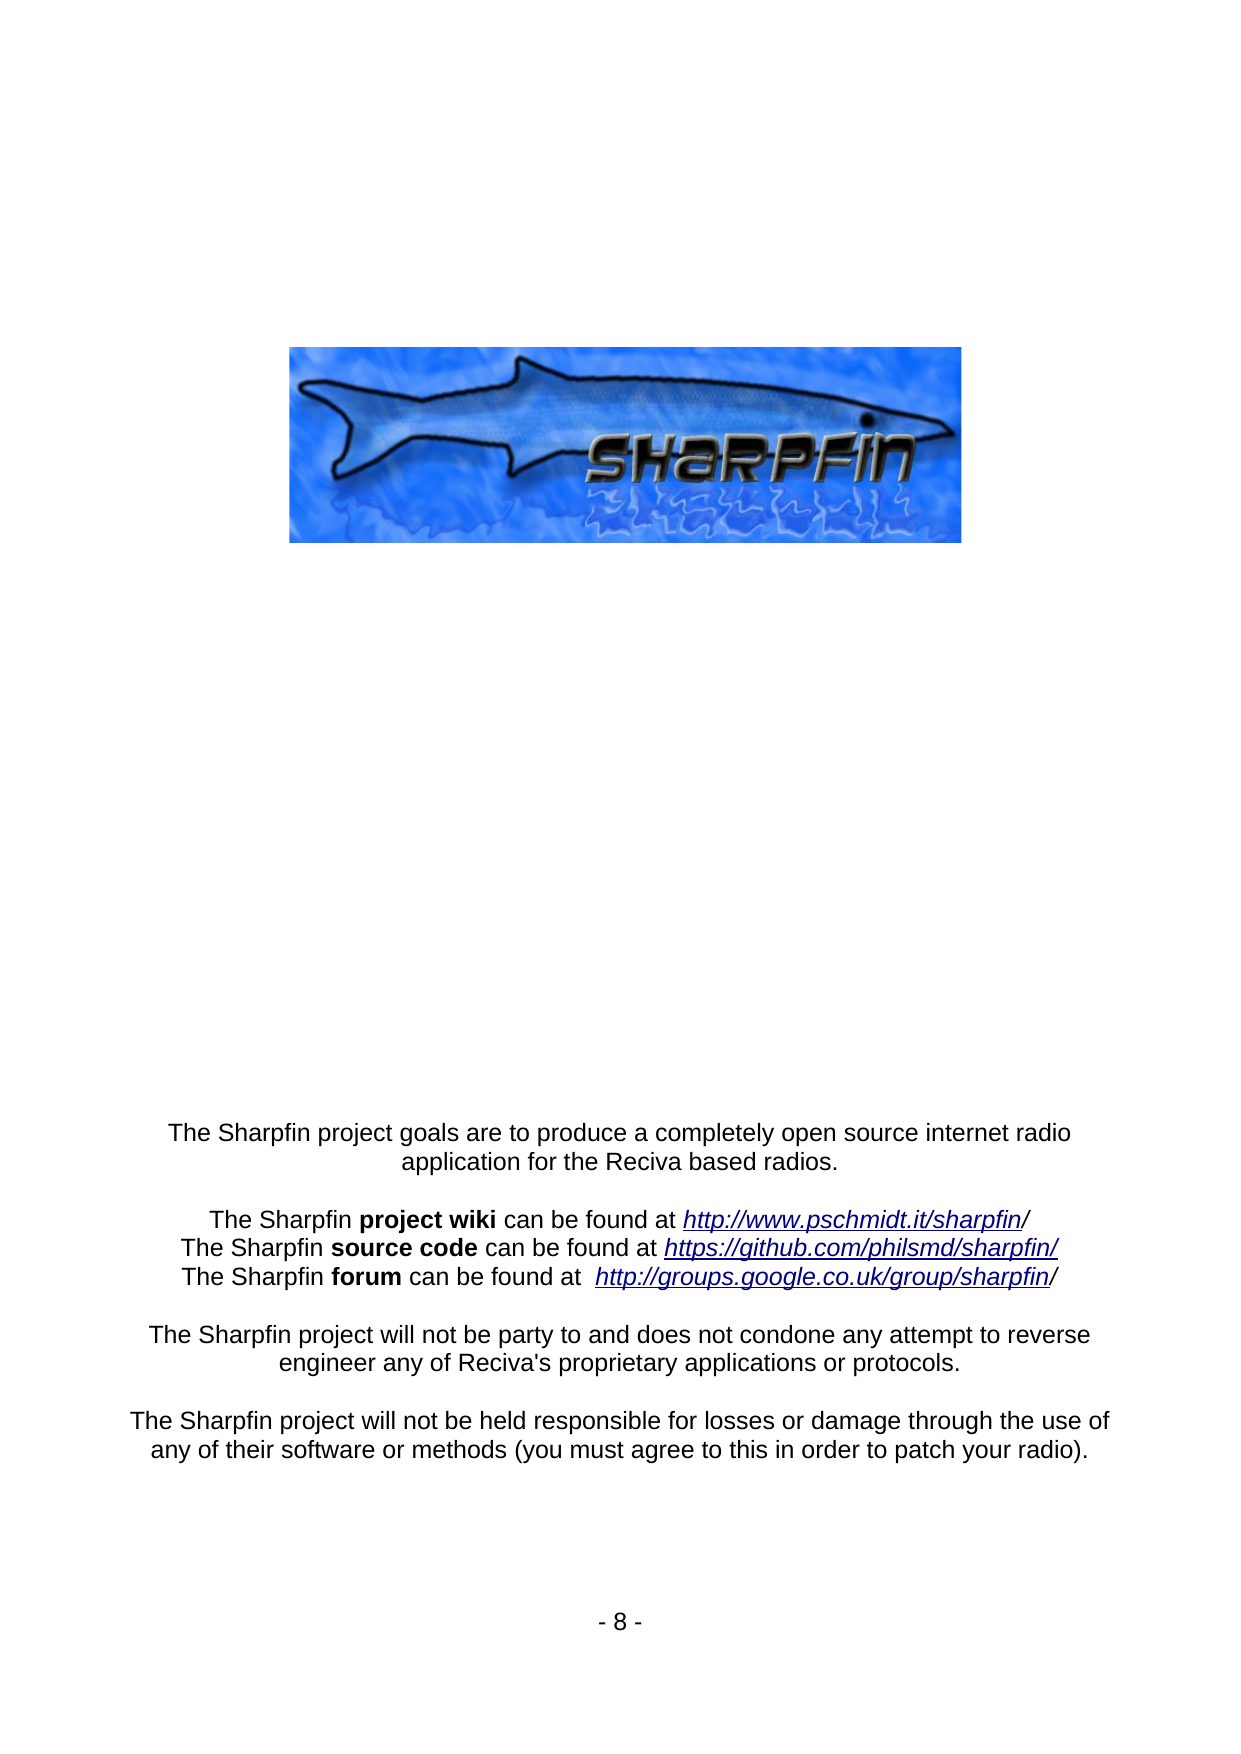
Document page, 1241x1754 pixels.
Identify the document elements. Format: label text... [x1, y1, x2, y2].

text The Sharpfin source code can be found at https://github.com/philsmd/sharpfin/ [118, 1233, 1122, 1262]
text The Sharpfin project will not be party to and does not condone any attempt to reverse engineer any of Reciva's proprietary applications or protocols. [118, 1320, 1122, 1377]
text The Sharpfin project wiki can be found at http://www.pschmidt.it/sharpfin/ [118, 1205, 1122, 1233]
text The Sharpfin project goals are to produce a completely open source internet radio application for the Reciva based radios. [118, 1118, 1122, 1176]
picture [289, 347, 962, 543]
text The Sharpfin project will not be held responsible for losses or damage through the use of any of their software or methods (you must agree to this in order to patch your radio). [118, 1406, 1122, 1463]
text The Sharpfin forum can be found at http://groups.google.co.uk/group/sharpfin/ [118, 1262, 1122, 1291]
